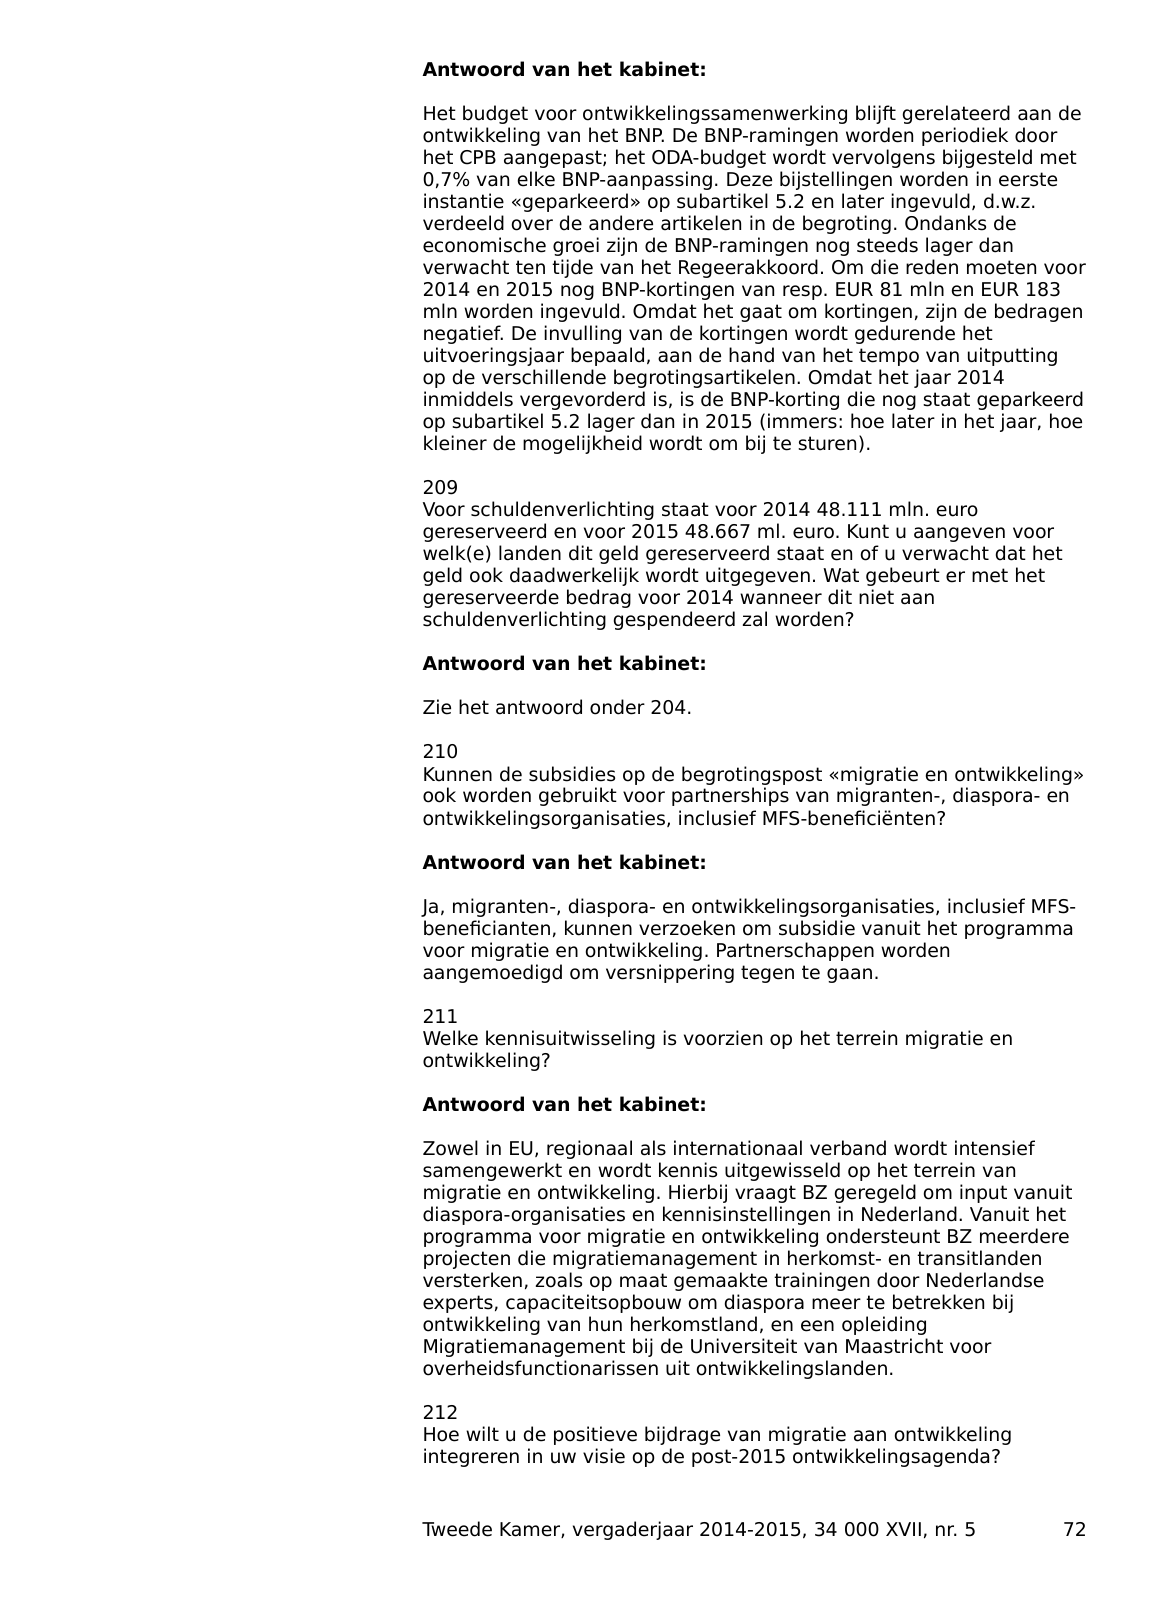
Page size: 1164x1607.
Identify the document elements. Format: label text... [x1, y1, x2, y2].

text 210 [422, 741, 1087, 763]
text Zie het antwoord onder 204. [422, 697, 1087, 719]
subtitle Antwoord van het kabinet: [422, 1094, 1087, 1116]
text 211 [422, 1006, 1087, 1028]
text Kunnen de subsidies op de begrotingspost «migratie en ontwikkeling» ook worden gebruikt voor partnerships van migranten-, diaspora- en ontwikkelingsorganisaties, inclusief MFS-beneficiënten? [422, 763, 1087, 829]
text Zowel in EU, regionaal als internationaal verband wordt intensief samengewerkt en wordt kennis uitgewisseld op het terrein van migratie en ontwikkeling. Hierbij vraagt BZ geregeld om input vanuit diaspora-organisaties en kennisinstellingen in Nederland. Vanuit het programma voor migratie en ontwikkeling ondersteunt BZ meerdere projecten die migratiemanagement in herkomst- en transitlanden versterken, zoals op maat gemaakte trainingen door Nederlandse experts, capaciteitsopbouw om diaspora meer te betrekken bij ontwikkeling van hun herkomstland, en een opleiding Migratiemanagement bij de Universiteit van Maastricht voor overheidsfunctionarissen uit ontwikkelingslanden. [422, 1138, 1087, 1380]
text 212 [422, 1402, 1087, 1424]
text Ja, migranten-, diaspora- en ontwikkelingsorganisaties, inclusief MFS-beneficianten, kunnen verzoeken om subsidie vanuit het programma voor migratie en ontwikkeling. Partnerschappen worden aangemoedigd om versnippering tegen te gaan. [422, 896, 1087, 984]
subtitle Antwoord van het kabinet: [422, 59, 1087, 81]
subtitle Antwoord van het kabinet: [422, 653, 1087, 675]
text Welke kennisuitwisseling is voorzien op het terrein migratie en ontwikkeling? [422, 1028, 1087, 1072]
text Het budget voor ontwikkelingssamenwerking blijft gerelateerd aan de ontwikkeling van het BNP. De BNP-ramingen worden periodiek door het CPB aangepast; het ODA-budget wordt vervolgens bijgesteld met 0,7% van elke BNP-aanpassing. Deze bijstellingen worden in eerste instantie «geparkeerd» op subartikel 5.2 en later ingevuld, d.w.z. verdeeld over de andere artikelen in de begroting. Ondanks de economische groei zijn de BNP-ramingen nog steeds lager dan verwacht ten tijde van het Regeerakkoord. Om die reden moeten voor 2014 en 2015 nog BNP-kortingen van resp. EUR 81 mln en EUR 183 mln worden ingevuld. Omdat het gaat om kortingen, zijn de bedragen negatief. De invulling van de kortingen wordt gedurende het uitvoeringsjaar bepaald, aan de hand van het tempo van uitputting op de verschillende begrotingsartikelen. Omdat het jaar 2014 inmiddels vergevorderd is, is de BNP-korting die nog staat geparkeerd op subartikel 5.2 lager dan in 2015 (immers: hoe later in het jaar, hoe kleiner de mogelijkheid wordt om bij te sturen). [422, 103, 1087, 455]
text Voor schuldenverlichting staat voor 2014 48.111 mln. euro gereserveerd en voor 2015 48.667 ml. euro. Kunt u aangeven voor welk(e) landen dit geld gereserveerd staat en of u verwacht dat het geld ook daadwerkelijk wordt uitgegeven. Wat gebeurt er met het gereserveerde bedrag voor 2014 wanneer dit niet aan schuldenverlichting gespendeerd zal worden? [422, 499, 1087, 631]
text Hoe wilt u de positieve bijdrage van migratie aan ontwikkeling integreren in uw visie op de post-2015 ontwikkelingsagenda? [422, 1424, 1087, 1468]
subtitle Antwoord van het kabinet: [422, 852, 1087, 873]
text 209 [422, 477, 1087, 499]
